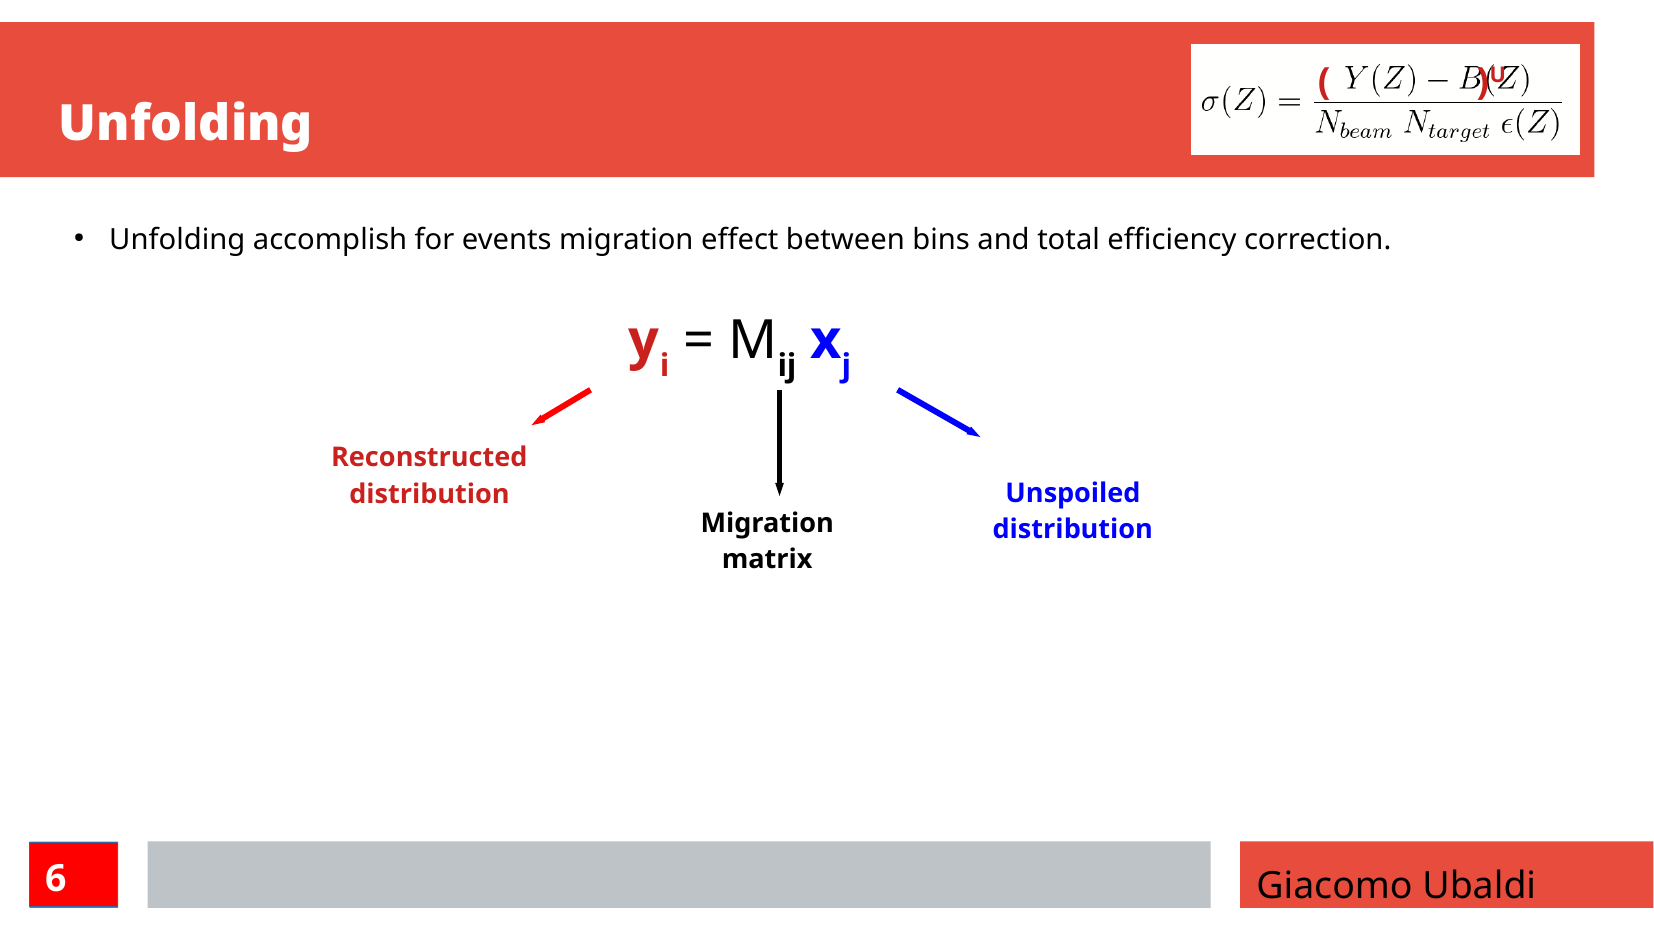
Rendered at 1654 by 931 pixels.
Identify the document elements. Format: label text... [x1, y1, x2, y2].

text_box Migration matrix [685, 496, 863, 574]
text_box yi = Mij xj [614, 293, 1075, 460]
picture [1201, 64, 1562, 142]
title Unfolding [59, 44, 1595, 156]
text_box ( )U [1303, 47, 1581, 106]
text_box 6 [30, 844, 86, 903]
text_box [29, 842, 118, 907]
text_box [1191, 44, 1580, 155]
text_box Reconstructed distribution [316, 430, 567, 508]
text_box Unspoiled distribution [977, 466, 1187, 544]
text_box Giacomo Ubaldi [1241, 850, 1568, 910]
text_box Unfolding accomplish for events migration effect between bins and total efficiency correction. [59, 211, 1619, 294]
